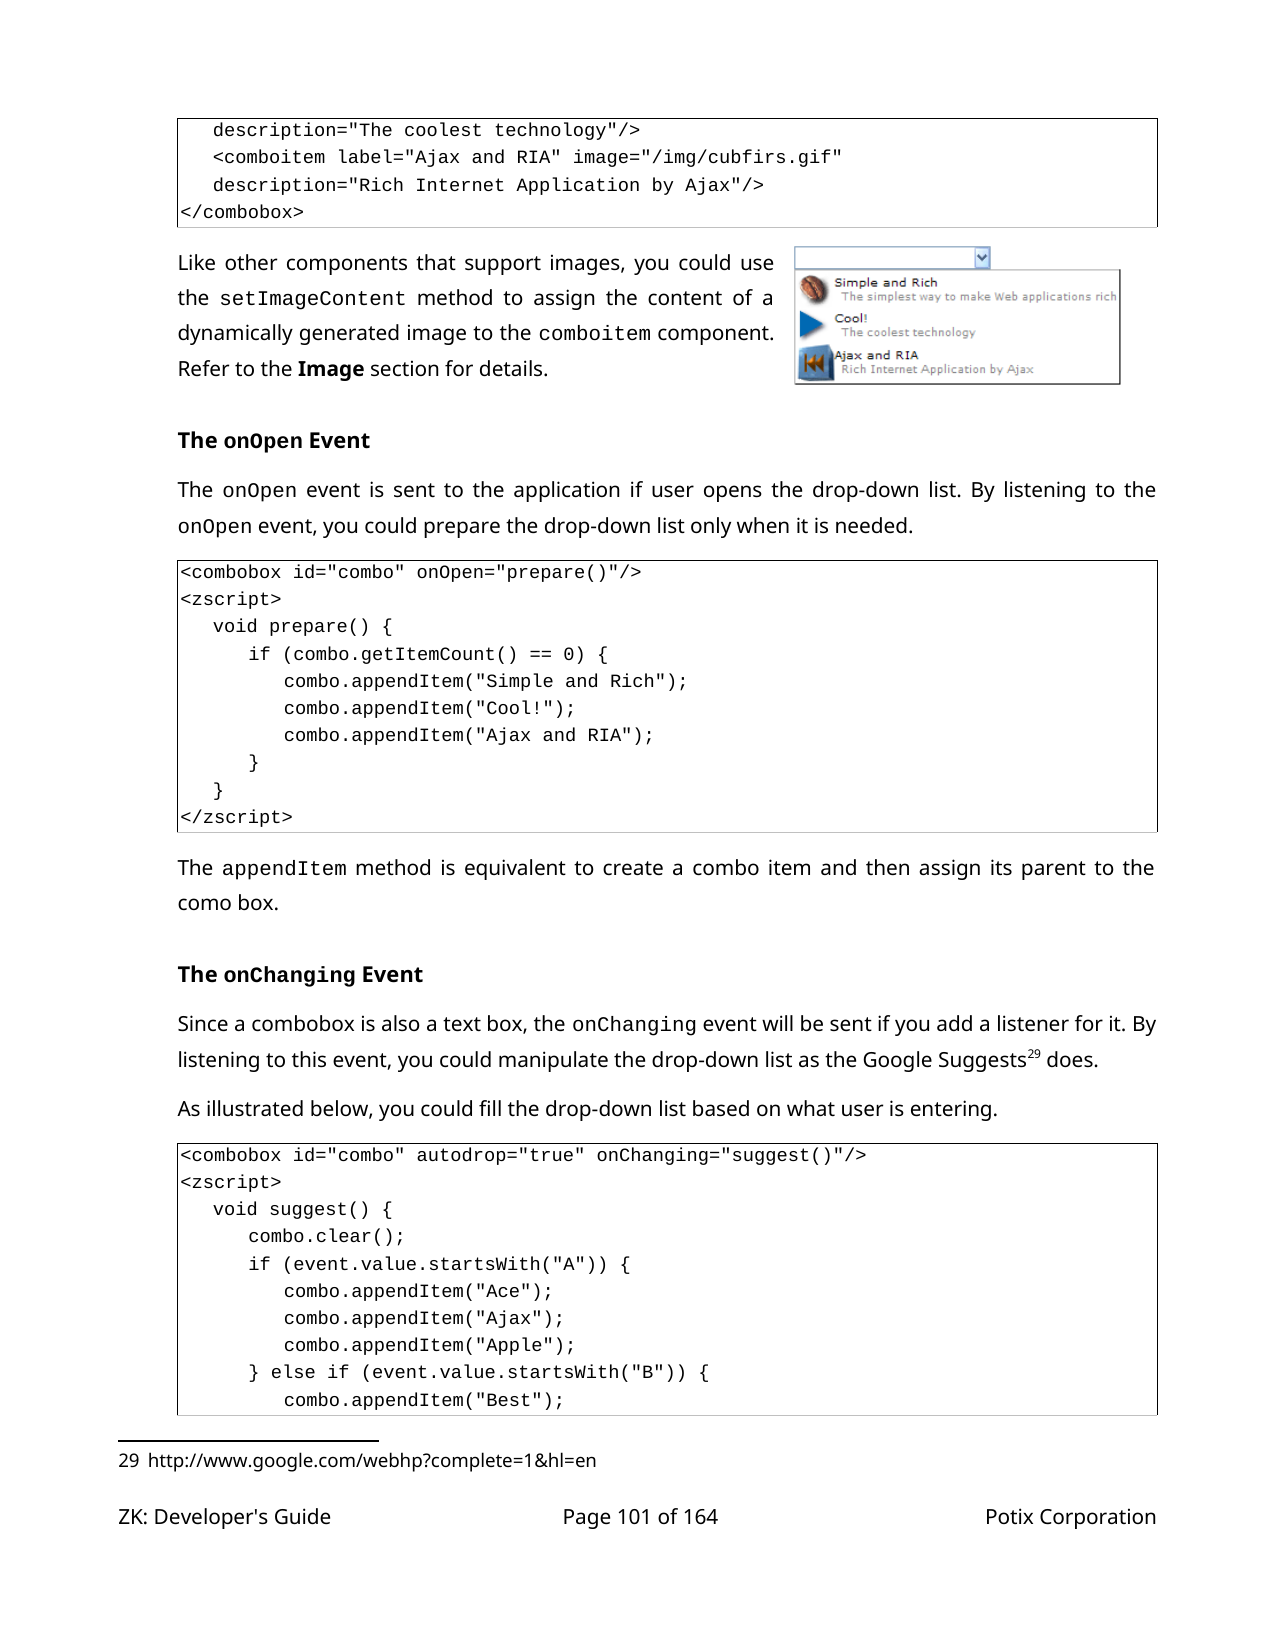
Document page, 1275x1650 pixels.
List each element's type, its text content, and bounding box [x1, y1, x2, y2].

text <zscript> [178, 1170, 1157, 1194]
text if (event.value.startsWith("A")) { [178, 1252, 1157, 1276]
text <comboitem label="Ajax and RIA" image="/img/cubfirs.gif" [178, 145, 1157, 169]
text description="The coolest technology"/> [178, 119, 1157, 142]
text Since a combobox is also a text box, the onChanging event will be sent if you add a listener for it. By listening to this event, you could manipulate the drop-down list as the Google Suggests does. [177, 1009, 1157, 1073]
text <zscript> [178, 587, 1157, 611]
text <combobox id="combo" autodrop="true" onChanging="suggest()"/> [178, 1144, 1157, 1167]
text combo.appendItem("Ajax and RIA"); [178, 723, 1157, 747]
text The onOpen event is sent to the application if user opens the drop-down list. By listening to the onOpen event, you could prepare the drop-down list only when it is needed. [177, 475, 1157, 539]
picture [792, 244, 1123, 387]
text The appendItem method is equivalent to create a combo item and then assign its parent to the como box. [177, 853, 1157, 916]
text combo.appendItem("Ace"); [178, 1279, 1157, 1303]
text } [178, 777, 1157, 802]
text if (combo.getItemCount() == 0) { [178, 642, 1157, 666]
subtitle The onOpen Event [177, 424, 1157, 455]
subtitle The onChanging Event [177, 959, 1157, 989]
text } else if (event.value.startsWith("B")) { [178, 1360, 1157, 1384]
text combo.appendItem("Ajax"); [178, 1306, 1157, 1330]
text As illustrated below, you could fill the drop-down list based on what user is entering. [177, 1094, 1157, 1122]
text void suggest() { [178, 1197, 1157, 1221]
text </zscript> [178, 805, 1157, 832]
text Like other components that support images, you could use the setImageContent method to assign the content of a dynamically generated image to the comboitem component. Refer to the Image section for details. [177, 248, 792, 382]
text [1123, 248, 1157, 382]
text http://www.google.com/webhp?complete=1&hl=en [118, 1447, 1157, 1473]
text void prepare() { [178, 614, 1157, 639]
text combo.appendItem("Simple and Rich"); [178, 669, 1157, 693]
text <combobox id="combo" onOpen="prepare()"/> [178, 561, 1157, 584]
text combo.appendItem("Cool!"); [178, 696, 1157, 720]
text </combobox> [178, 200, 1157, 227]
text description="Rich Internet Application by Ajax"/> [178, 172, 1157, 197]
text combo.appendItem("Best"); [178, 1387, 1157, 1415]
text combo.clear(); [178, 1224, 1157, 1249]
text } [178, 750, 1157, 774]
text combo.appendItem("Apple"); [178, 1333, 1157, 1357]
